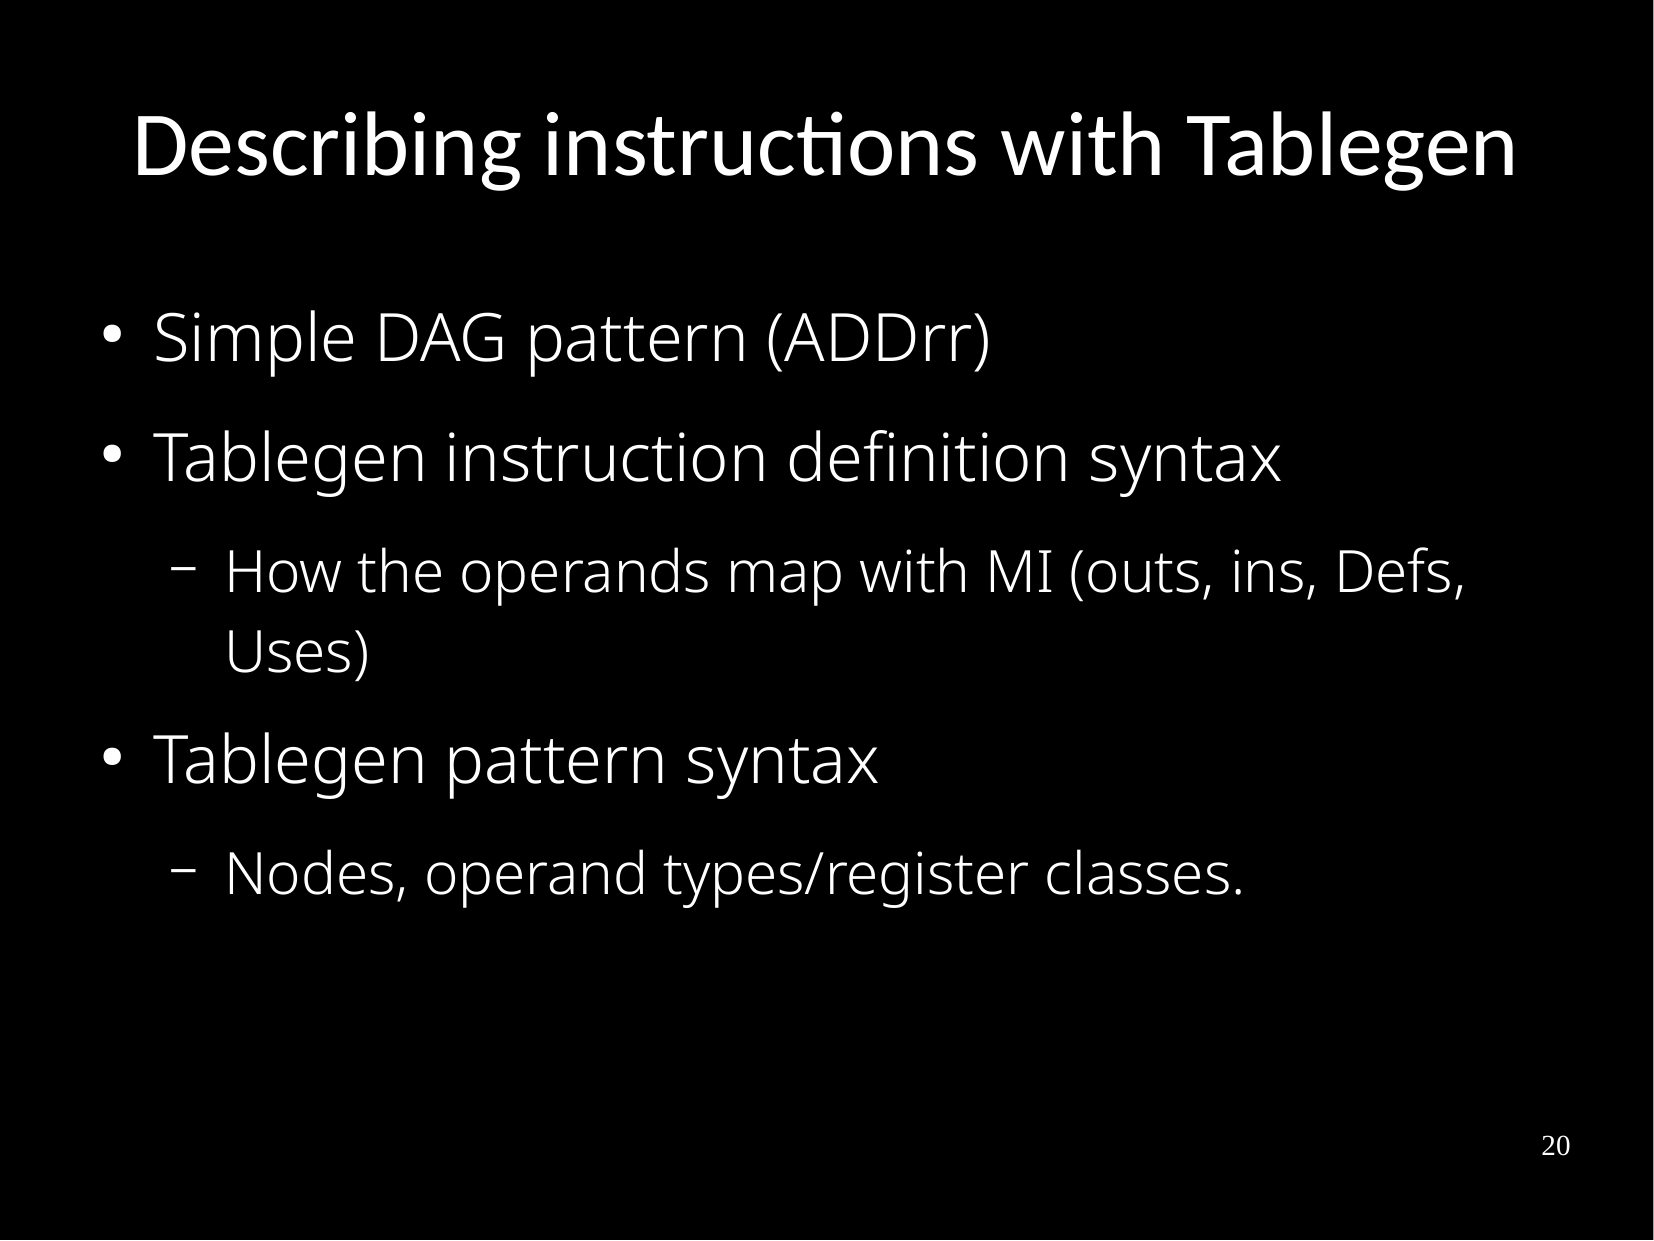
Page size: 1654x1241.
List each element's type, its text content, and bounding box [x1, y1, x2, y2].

title Describing instructions with Tablegen [82, 45, 1571, 261]
list Simple DAG pattern (ADDrr) Tablegen instruction definition syntax How the operands map with MI (outs, ins, Defs, Uses) Tablegen pattern syntax Nodes, operand types/register classes. [82, 290, 1571, 1010]
